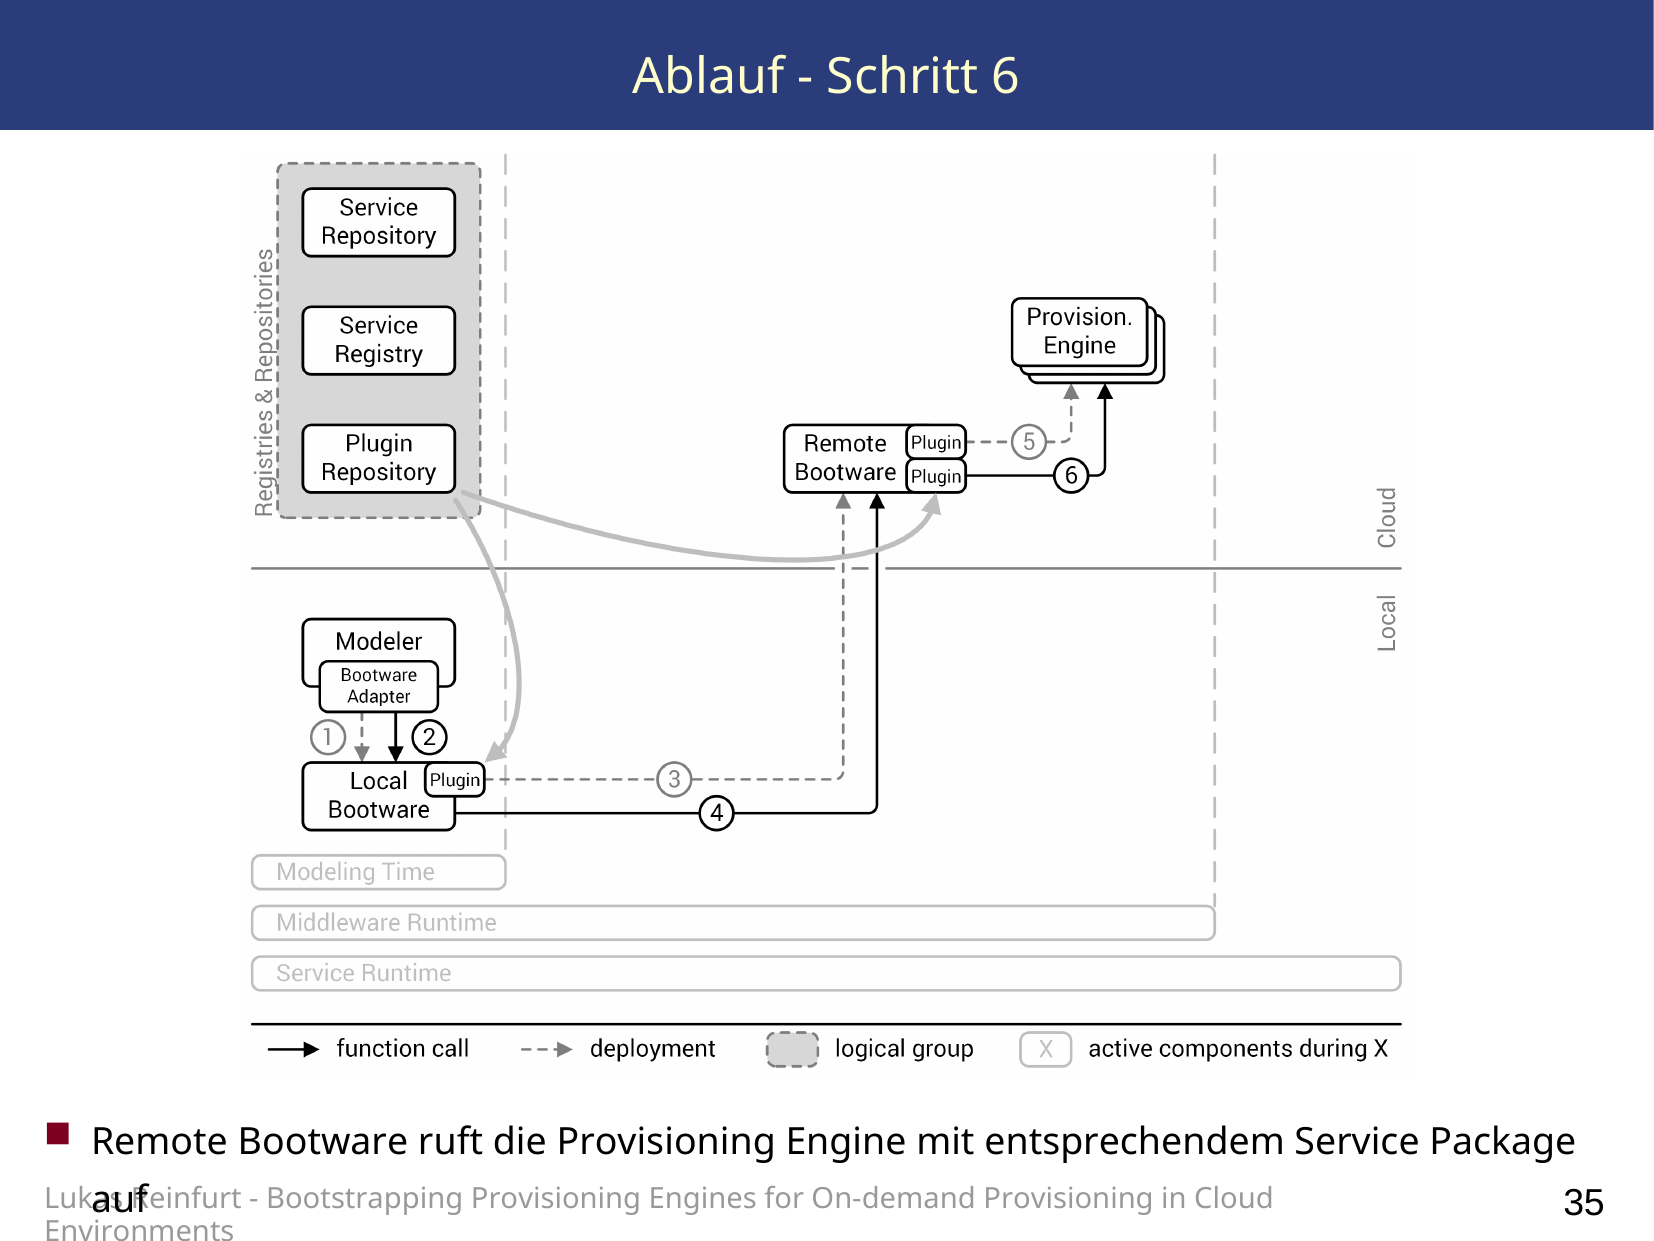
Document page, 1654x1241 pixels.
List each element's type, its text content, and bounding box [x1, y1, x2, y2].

text_box Remote Bootware ruft die Provisioning Engine mit entsprechendem Service Package auf [29, 1095, 1605, 1156]
picture [240, 153, 1414, 1077]
title Ablauf - Schritt 6 [47, 23, 1607, 119]
